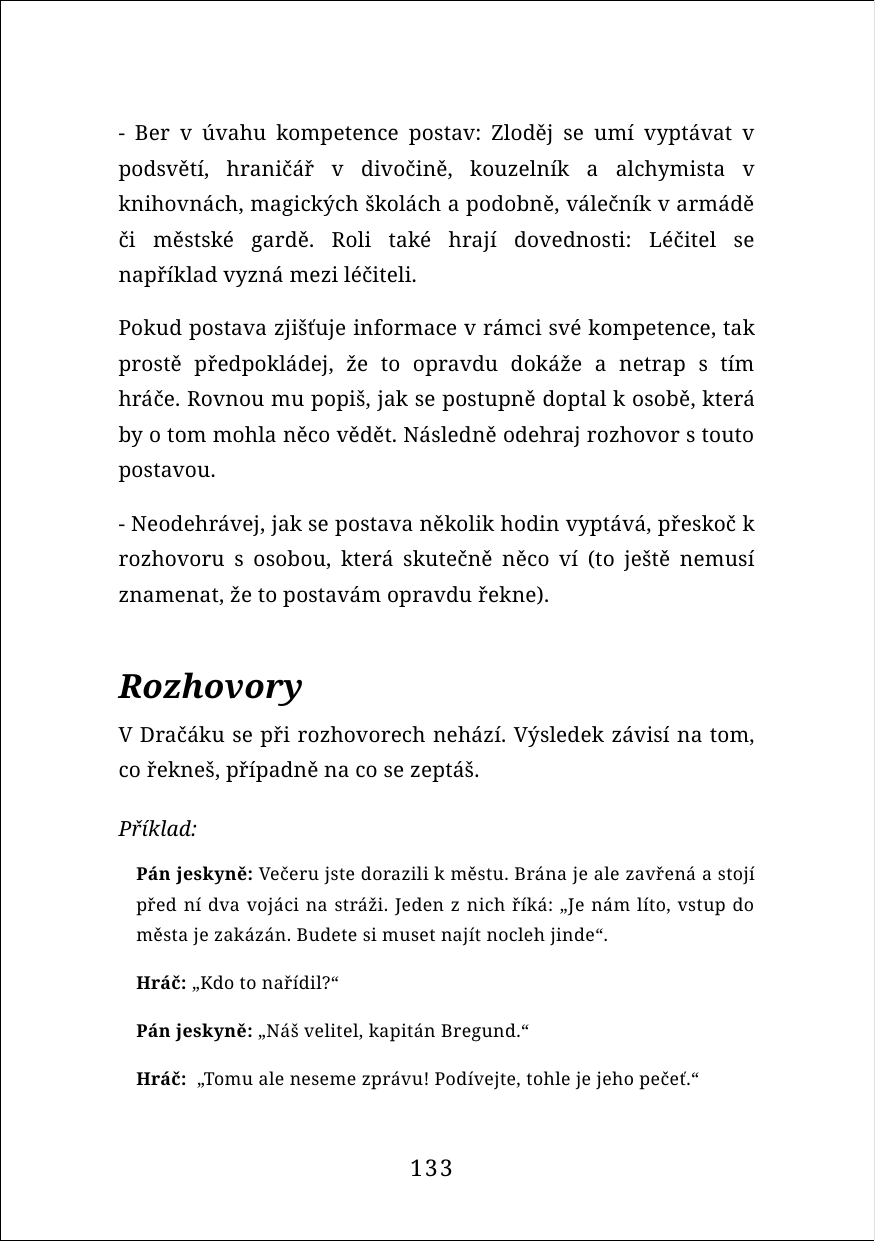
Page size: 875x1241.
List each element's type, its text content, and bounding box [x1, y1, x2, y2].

text - Neodehrávej, jak se postava několik hodin vyptává, přeskoč k rozhovoru s osobou, která skutečně něco ví (to ještě nemusí znamenat, že to postavám opravdu řekne). [118, 509, 756, 608]
text Příklad: [118, 814, 756, 843]
text Pán jeskyně: Večeru jste dorazili k městu. Brána je ale zavřená a stojí před ní dva vojáci na stráži. Jeden z nich říká: „Je nám líto, vstup do města je zakázán. Budete si muset najít nocleh jinde“. [136, 862, 756, 946]
text - Ber v úvahu kompetence postav: Zloděj se umí vyptávat v podsvětí, hraničář v divočině, kouzelník a alchymista v knihovnách, magických školách a podobně, válečník v armádě či městské gardě. Roli také hrají dovednosti: Léčitel se například vyzná mezi léčiteli. [118, 118, 756, 289]
text Pokud postava zjišťuje informace v rámci své kompetence, tak prostě předpokládej, že to opravdu dokáže a netrap s tím hráče. Rovnou mu popiš, jak se postupně doptal k osobě, která by o tom mohla něco vědět. Následně odehraj rozhovor s touto postavou. [118, 313, 756, 484]
subtitle Rozhovory [118, 663, 756, 708]
text Hráč: „Kdo to nařídil?“ [136, 970, 756, 994]
text V Dračáku se při rozhovorech nehází. Výsledek závisí na tom, co řekneš, případně na co se zeptáš. [118, 720, 756, 784]
text Hráč: „Tomu ale neseme zprávu! Podívejte, tohle je jeho pečeť.“ [136, 1066, 756, 1090]
text Pán jeskyně: „Náš velitel, kapitán Bregund.“ [136, 1018, 756, 1042]
